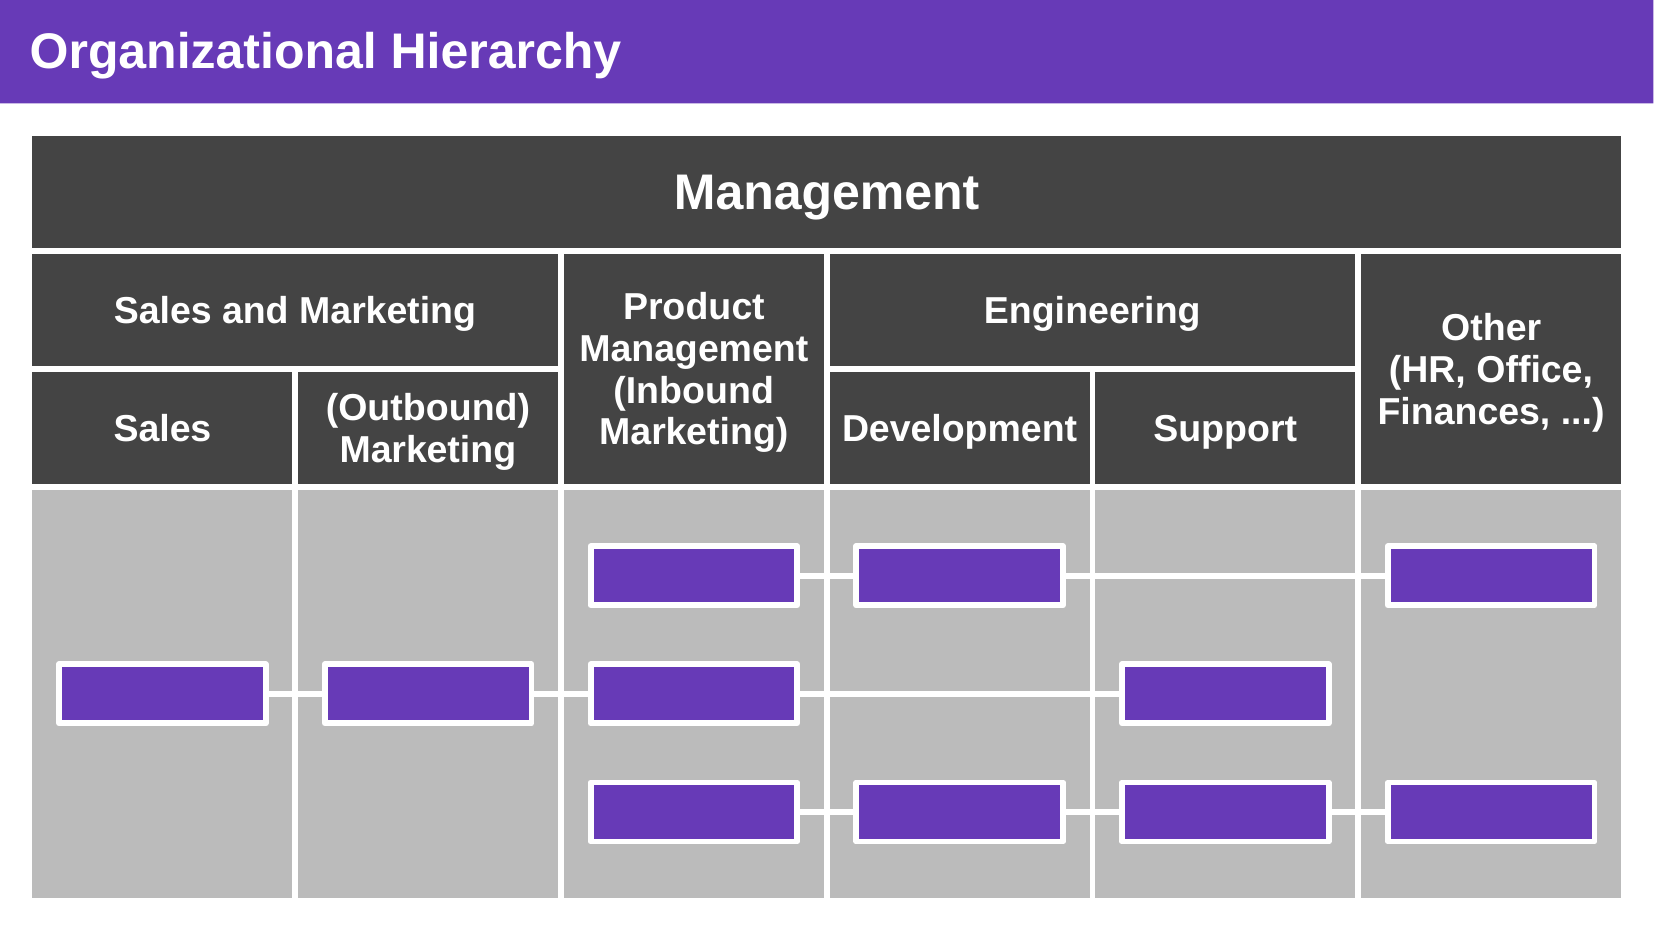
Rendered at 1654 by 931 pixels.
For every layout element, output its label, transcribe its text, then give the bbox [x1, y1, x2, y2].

text_box [29, 487, 1624, 901]
text_box (Outbound) Marketing [295, 369, 561, 488]
text_box Management [29, 132, 1625, 251]
text_box Product Management (Inbound Marketing) [561, 251, 827, 488]
text_box Engineering [827, 251, 1358, 369]
text_box Sales [29, 369, 295, 488]
text_box Development [826, 369, 1092, 488]
text_box Support [1092, 369, 1359, 487]
text_box Other (HR, Office, Finances, ...) [1358, 251, 1625, 488]
title Organizational Hierarchy [0, 0, 1654, 104]
text_box Sales and Marketing [29, 251, 561, 369]
